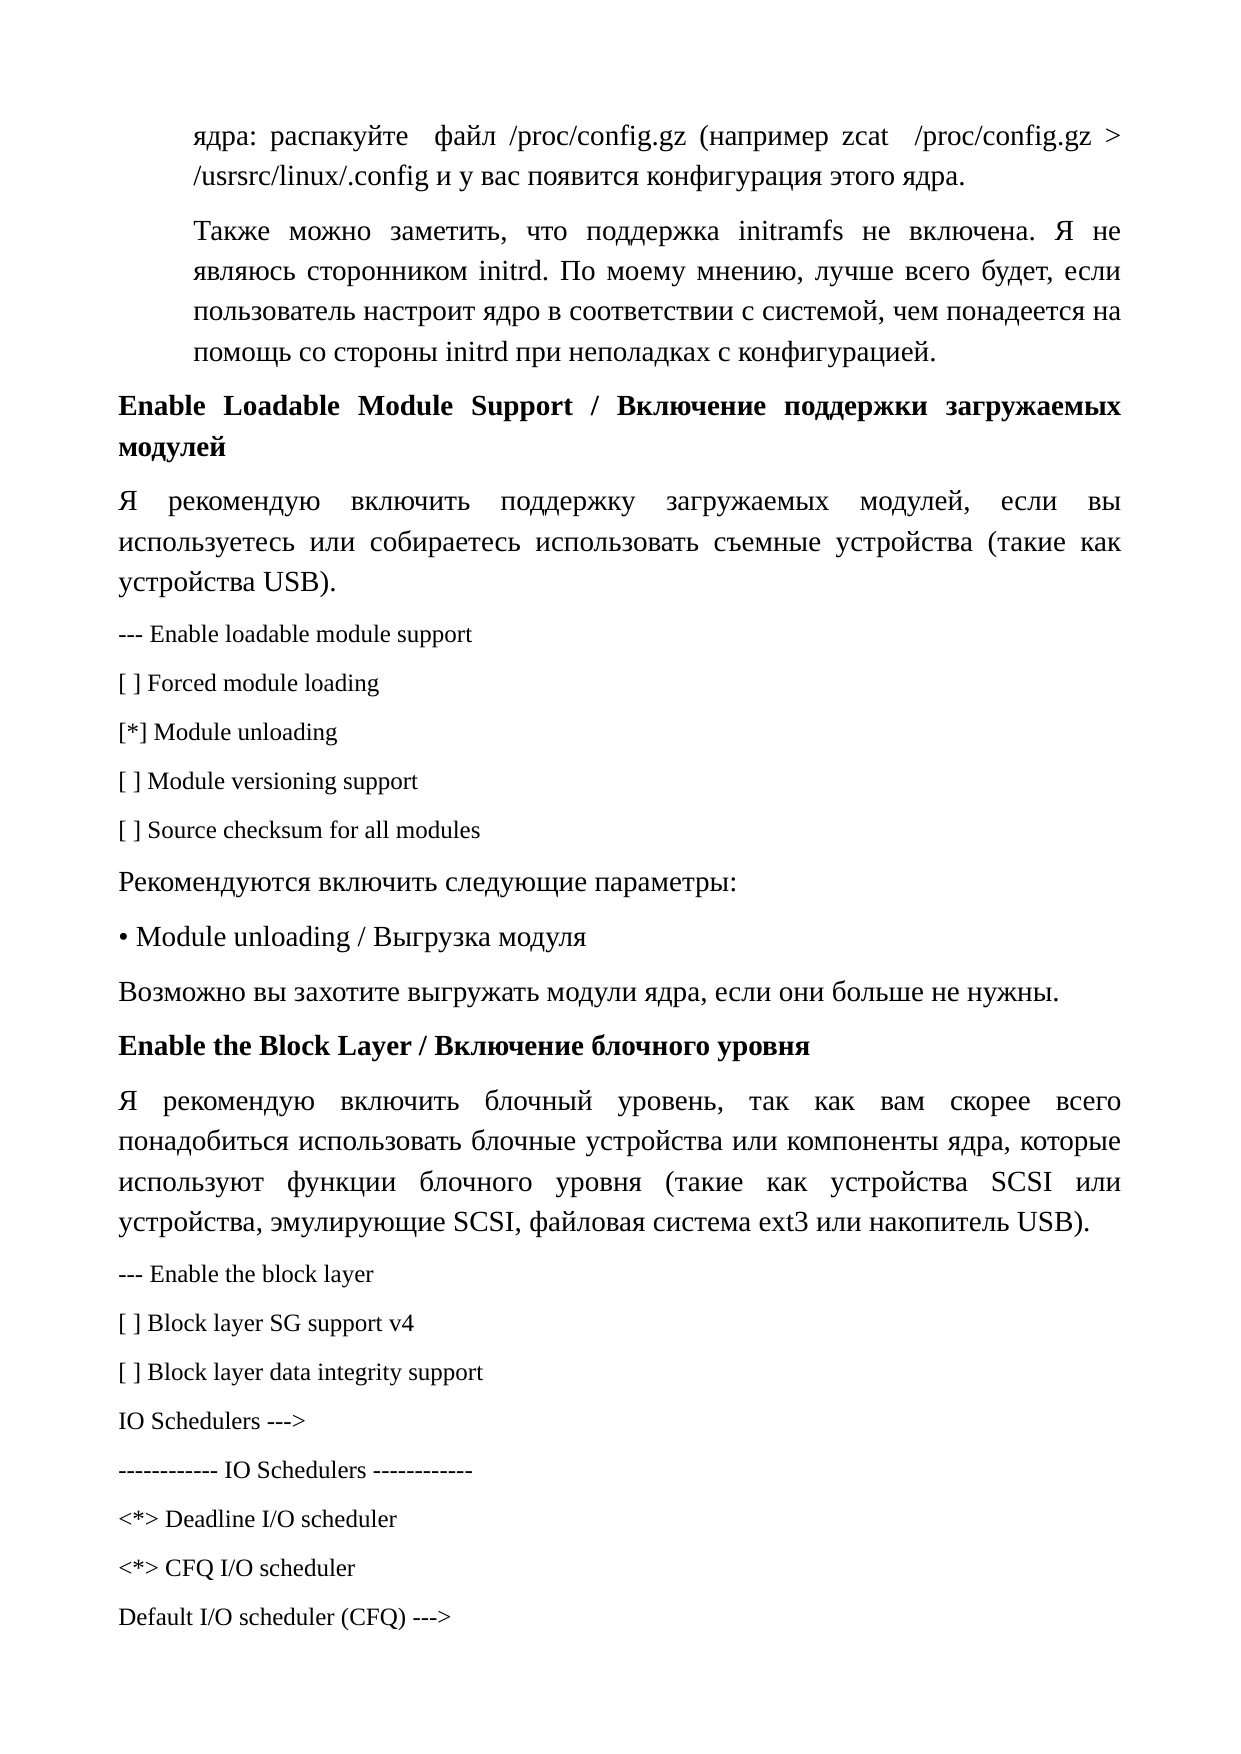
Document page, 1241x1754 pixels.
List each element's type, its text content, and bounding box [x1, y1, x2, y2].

text --- Enable loadable module support [118, 619, 1122, 647]
text <*> CFQ I/O scheduler [118, 1553, 1122, 1582]
text --- Enable the block layer [118, 1259, 1122, 1287]
text Enable Loadable Module Support / Включение поддержки загружаемых модулей [118, 388, 1122, 462]
text ------------ IO Schedulers ------------ [118, 1455, 1122, 1484]
text [*] Module unloading [118, 717, 1122, 746]
list Также можно заметить, что поддержка initramfs не включена. Я не являюсь сторонником initrd. По моему мнению, лучше всего будет, если пользователь настроит ядро в соответствии с системой, чем понадеется на помощь со стороны initrd при неполадках с конфигурацией. [156, 213, 1122, 367]
text Default I/O scheduler (CFQ) ---> [118, 1602, 1122, 1631]
text IO Schedulers ---> [118, 1406, 1122, 1434]
text Рекомендуются включить следующие параметры: [118, 864, 1122, 898]
text [ ] Module versioning support [118, 766, 1122, 795]
text <*> Deadline I/O scheduler [118, 1504, 1122, 1533]
list ядра: распакуйте файл /proc/config.gz (например zcat /proc/config.gz > /usrsrc/linux/.config и у вас появится конфигурация этого ядра. [156, 118, 1122, 192]
text • Module unloading / Выгрузка модуля [118, 919, 1122, 952]
text Я рекомендую включить поддержку загружаемых модулей, если вы используетесь или собираетесь использовать съемные устройства (такие как устройства USB). [118, 483, 1122, 597]
text Enable the Block Layer / Включение блочного уровня [118, 1028, 1122, 1062]
text Возможно вы захотите выгружать модули ядра, если они больше не нужны. [118, 974, 1122, 1007]
text [ ] Source checksum for all modules [118, 815, 1122, 844]
text [ ] Forced module loading [118, 668, 1122, 697]
text [ ] Block layer data integrity support [118, 1357, 1122, 1386]
text Я рекомендую включить блочный уровень, так как вам скорее всего понадобиться использовать блочные устройства или компоненты ядра, которые используют функции блочного уровня (такие как устройства SCSI или устройства, эмулирующие SCSI, файловая система ext3 или накопитель USB). [118, 1083, 1122, 1237]
text [ ] Block layer SG support v4 [118, 1308, 1122, 1336]
